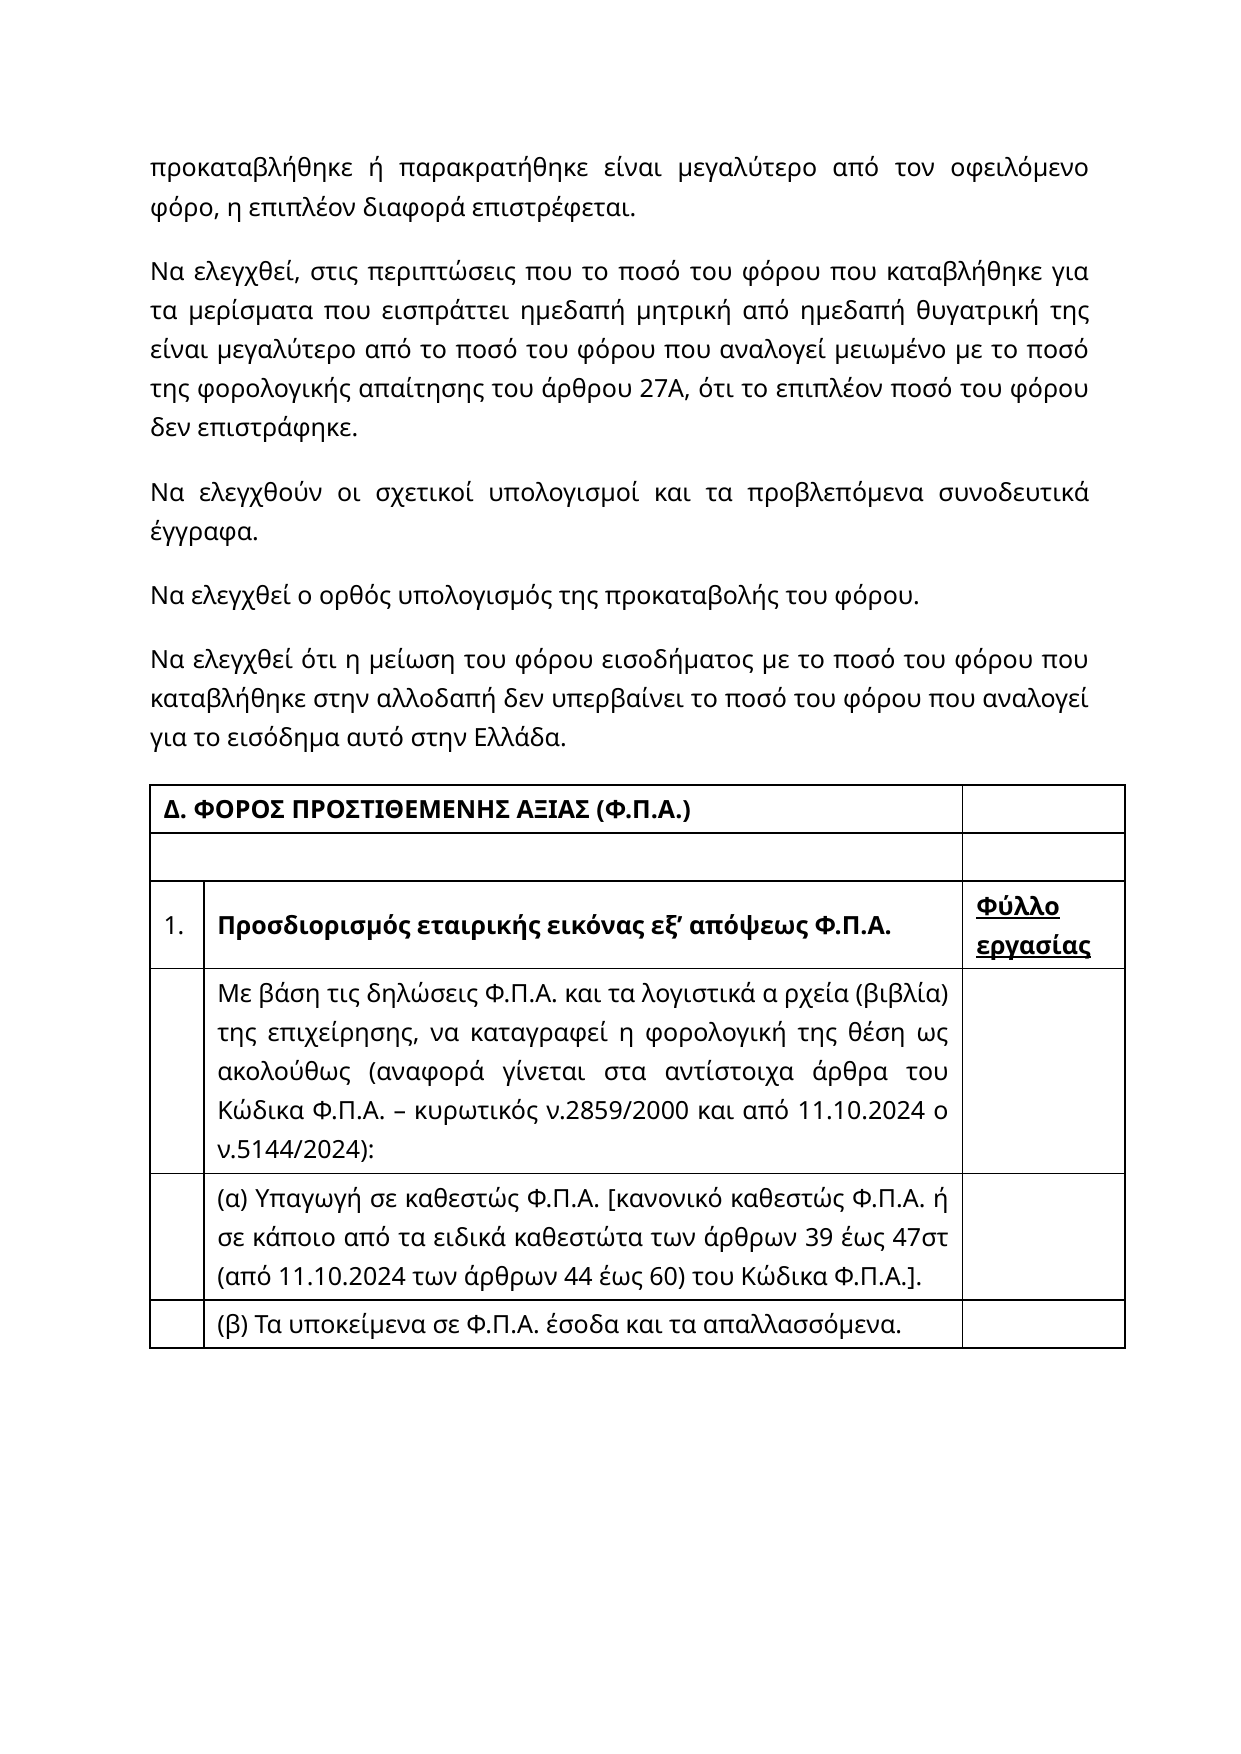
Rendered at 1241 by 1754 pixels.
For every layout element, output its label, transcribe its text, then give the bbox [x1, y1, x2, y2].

text προκαταβλήθηκε ή παρακρατήθηκε είναι μεγαλύτερο από τον οφειλόμενο φόρο, η επιπλέον διαφορά επιστρέφεται. [150, 150, 1090, 223]
table_cell [151, 969, 203, 1172]
table_cell Με βάση τις δηλώσεις Φ.Π.Α. και τα λογιστικά α ρχεία (βιβλία) της επιχείρησης, να καταγραφεί η φορολογική της θέση ως ακολούθως (αναφορά γίνεται στα αντίστοιχα άρθρα του Κώδικα Φ.Π.Α. – κυρωτικός ν.2859/2000 και από 11.10.2024 ο ν.5144/2024): [205, 969, 962, 1172]
table_cell [151, 834, 962, 880]
table_cell Φύλλο εργασίας [963, 882, 1124, 968]
table_header Δ. ΦΟΡΟΣ ΠΡΟΣΤΙΘΕΜΕΝΗΣ ΑΞΙΑΣ (Φ.Π.Α.) [151, 786, 962, 832]
table_header [963, 786, 1124, 832]
table_cell (α) Υπαγωγή σε καθεστώς Φ.Π.Α. [κανονικό καθεστώς Φ.Π.Α. ή σε κάποιο από τα ειδικά καθεστώτα των άρθρων 39 έως 47στ (από 11.10.2024 των άρθρων 44 έως 60) του Κώδικα Φ.Π.Α.]. [205, 1174, 962, 1299]
table_cell [963, 834, 1124, 880]
table_cell 1. [151, 882, 203, 968]
table_cell [151, 1301, 203, 1347]
text Να ελεγχθεί ότι η μείωση του φόρου εισοδήματος με το ποσό του φόρου που καταβλήθηκε στην αλλοδαπή δεν υπερβαίνει το ποσό του φόρου που αναλογεί για το εισόδημα αυτό στην Ελλάδα. [150, 642, 1090, 754]
table_cell [963, 969, 1124, 1172]
text Να ελεγχθεί ο ορθός υπολογισμός της προκαταβολής του φόρου. [150, 577, 1090, 612]
table_cell [963, 1174, 1124, 1299]
table_cell (β) Τα υποκείμενα σε Φ.Π.Α. έσοδα και τα απαλλασσόμενα. [205, 1301, 962, 1347]
text Να ελεγχθεί, στις περιπτώσεις που το ποσό του φόρου που καταβλήθηκε για τα μερίσματα που εισπράττει ημεδαπή μητρική από ημεδαπή θυγατρική της είναι μεγαλύτερο από το ποσό του φόρου που αναλογεί μειωμένο με το ποσό της φορολογικής απαίτησης του άρθρου 27Α, ότι το επιπλέον ποσό του φόρου δεν επιστράφηκε. [150, 253, 1090, 444]
table_cell [963, 1301, 1124, 1347]
text Να ελεγχθούν οι σχετικοί υπολογισμοί και τα προβλεπόμενα συνοδευτικά έγγραφα. [150, 474, 1090, 547]
table_cell Προσδιορισμός εταιρικής εικόνας εξ’ απόψεως Φ.Π.Α. [205, 882, 962, 968]
table_cell [151, 1174, 203, 1299]
